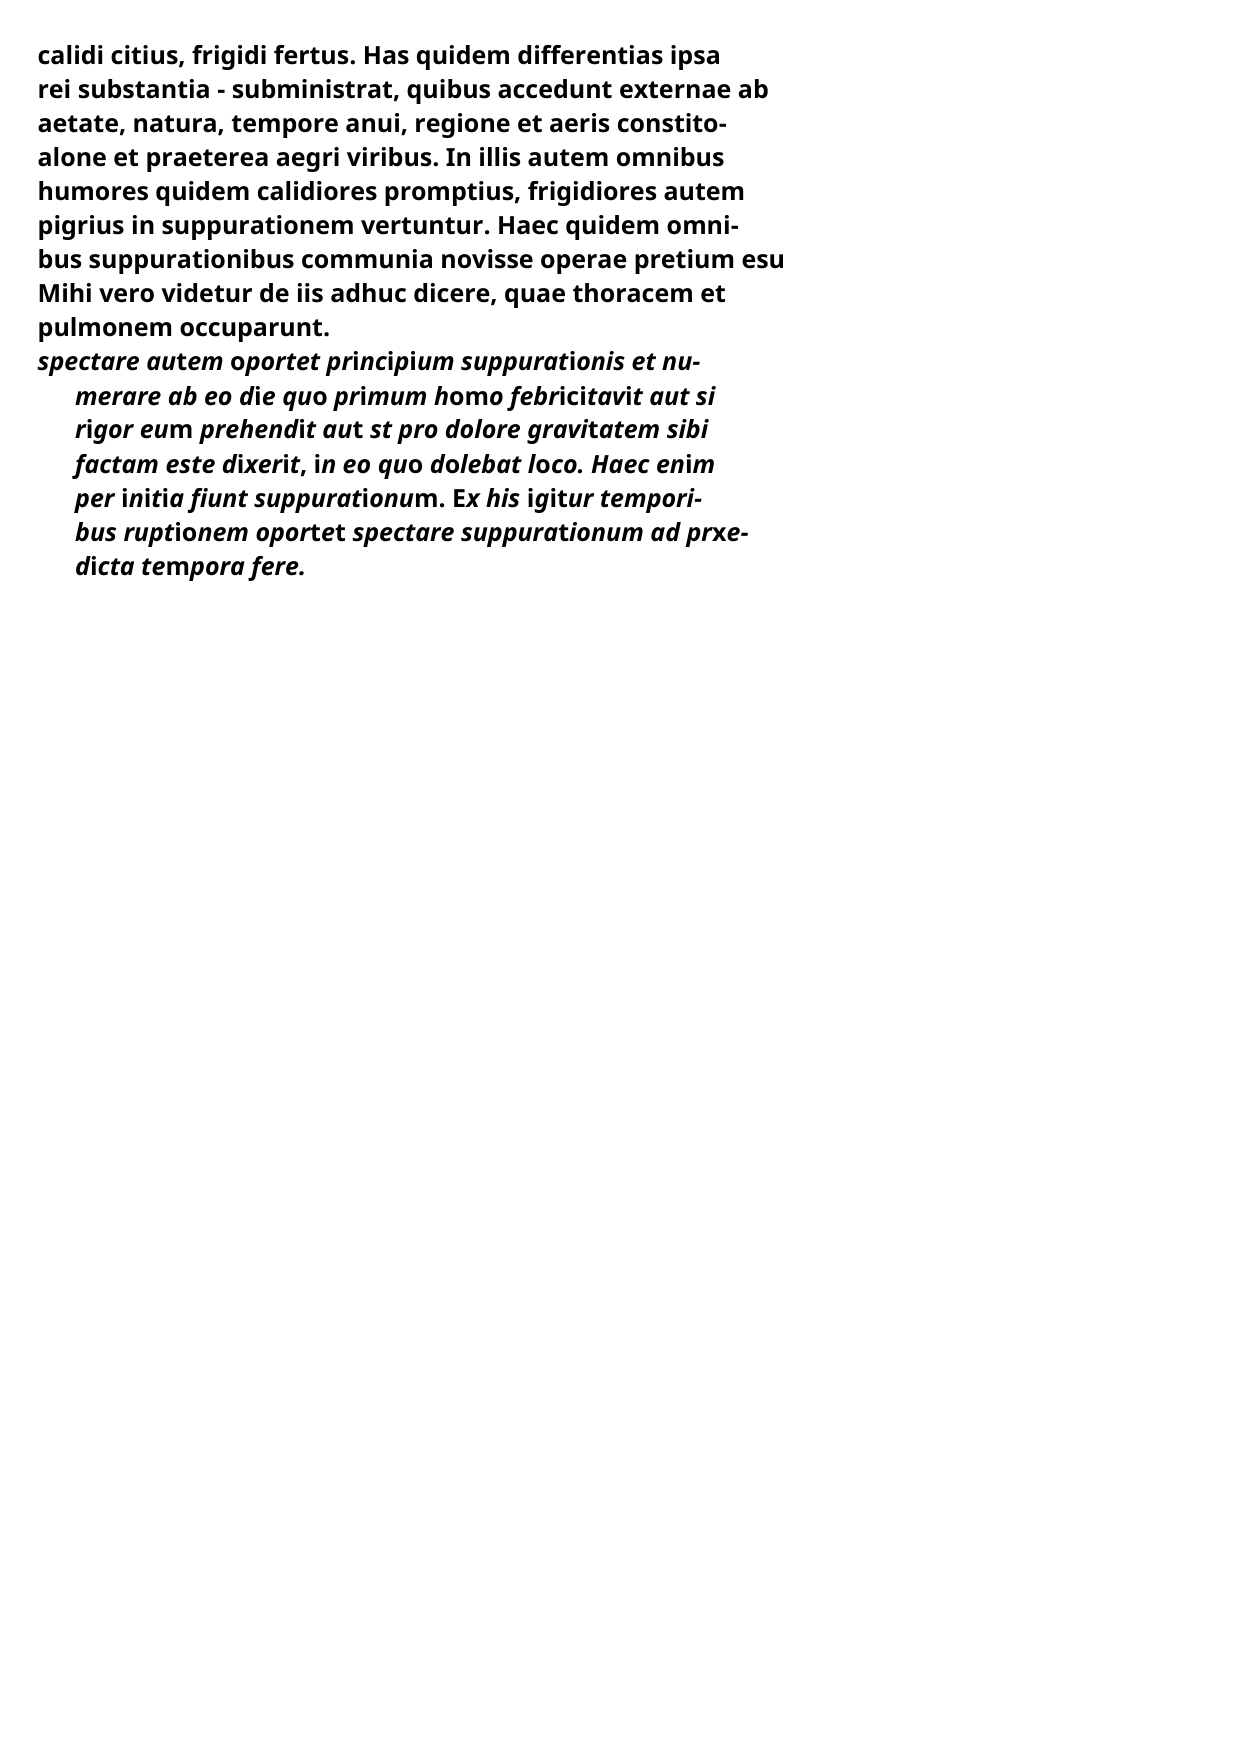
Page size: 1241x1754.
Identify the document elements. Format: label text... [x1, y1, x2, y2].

text spectare autem oportet principium suppurationis et nu- merare ab eo die quo primum homo febricitavit aut si rigor eum prehendit aut st pro dolore gravitatem sibi factam este dixerit, in eo quo dolebat loco. Haec enim per initia fiunt suppurationum. Ex his igitur tempori- bus ruptionem oportet spectare suppurationum ad prxe- dicta tempora fere. [37, 344, 1203, 582]
text calidi citius, frigidi fertus. Has quidem differentias ipsa rei substantia - subministrat, quibus accedunt externae ab aetate, natura, tempore anui, regione et aeris constito- alone et praeterea aegri viribus. In illis autem omnibus humores quidem calidiores promptius, frigidiores autem pigrius in suppurationem vertuntur. Haec quidem omni- bus suppurationibus communia novisse operae pretium esu Mihi vero videtur de iis adhuc dicere, quae thoracem et pulmonem occuparunt. [37, 37, 1203, 344]
